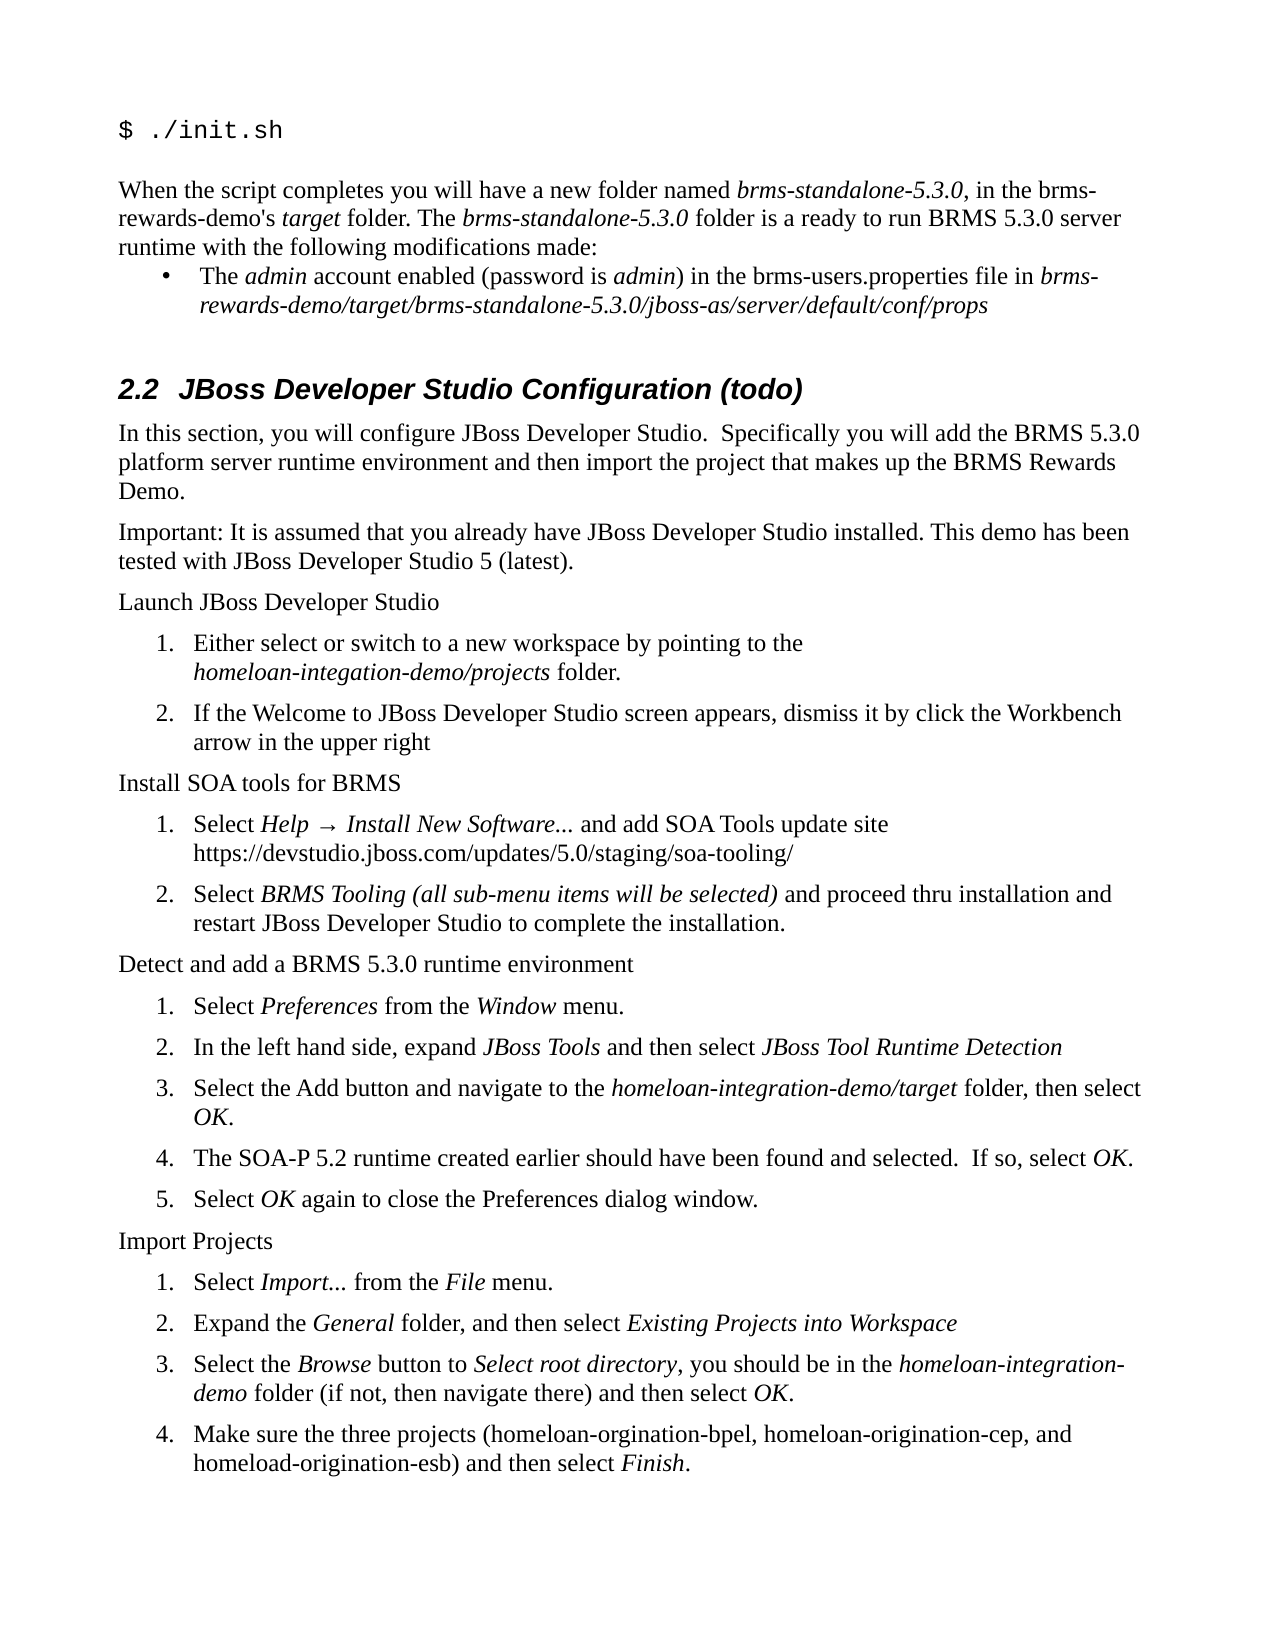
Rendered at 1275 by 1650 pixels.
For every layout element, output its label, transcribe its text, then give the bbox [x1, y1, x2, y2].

list In the left hand side, expand JBoss Tools and then select JBoss Tool Runtime Detection [156, 1032, 1157, 1061]
list Select BRMS Tooling (all sub-menu items will be selected) and proceed thru installation and restart JBoss Developer Studio to complete the installation. [156, 879, 1157, 937]
list Select Help → Install New Software... and add SOA Tools update site https://devstudio.jboss.com/updates/5.0/staging/soa-tooling/ [156, 809, 1157, 867]
list The SOA-P 5.2 runtime created earlier should have been found and selected. If so, select OK. [156, 1143, 1157, 1172]
list Select Import... from the File menu. [156, 1267, 1157, 1296]
list Select the Browse button to Select root directory, you should be in the homeloan-integration-demo folder (if not, then navigate there) and then select OK. [156, 1349, 1157, 1407]
text Import Projects [118, 1226, 1157, 1254]
list Either select or switch to a new workspace by pointing to the homeloan-integation-demo/projects folder. [156, 628, 1157, 686]
list If the Welcome to JBoss Developer Studio screen appears, dismiss it by click the Workbench arrow in the upper right [156, 698, 1157, 756]
text When the script completes you will have a new folder named brms-standalone-5.3.0, in the brms-rewards-demo's target folder. The brms-standalone-5.3.0 folder is a ready to run BRMS 5.3.0 server runtime with the following modifications made: [118, 175, 1157, 261]
text Install SOA tools for BRMS [118, 768, 1157, 797]
list Select the Add button and navigate to the homeloan-integration-demo/target folder, then select OK. [156, 1073, 1157, 1131]
subtitle JBoss Developer Studio Configuration (todo) [118, 372, 1157, 406]
text $ ./init.sh [118, 118, 1157, 146]
list The admin account enabled (password is admin) in the brms-users.properties file in brms-rewards-demo/target/brms-standalone-5.3.0/jboss-as/server/default/conf/props [162, 261, 1157, 318]
list Select OK again to close the Preferences dialog window. [156, 1184, 1157, 1213]
text In this section, you will configure JBoss Developer Studio. Specifically you will add the BRMS 5.3.0 platform server runtime environment and then import the project that makes up the BRMS Rewards Demo. [118, 418, 1157, 504]
list Select Preferences from the Window menu. [156, 991, 1157, 1019]
list Expand the General folder, and then select Existing Projects into Workspace [156, 1308, 1157, 1337]
text Important: It is assumed that you already have JBoss Developer Studio installed. This demo has been tested with JBoss Developer Studio 5 (latest). [118, 517, 1157, 574]
text Launch JBoss Developer Studio [118, 587, 1157, 616]
list Make sure the three projects (homeloan-orgination-bpel, homeloan-origination-cep, and homeload-origination-esb) and then select Finish. [156, 1419, 1157, 1477]
text Detect and add a BRMS 5.3.0 runtime environment [118, 949, 1157, 978]
